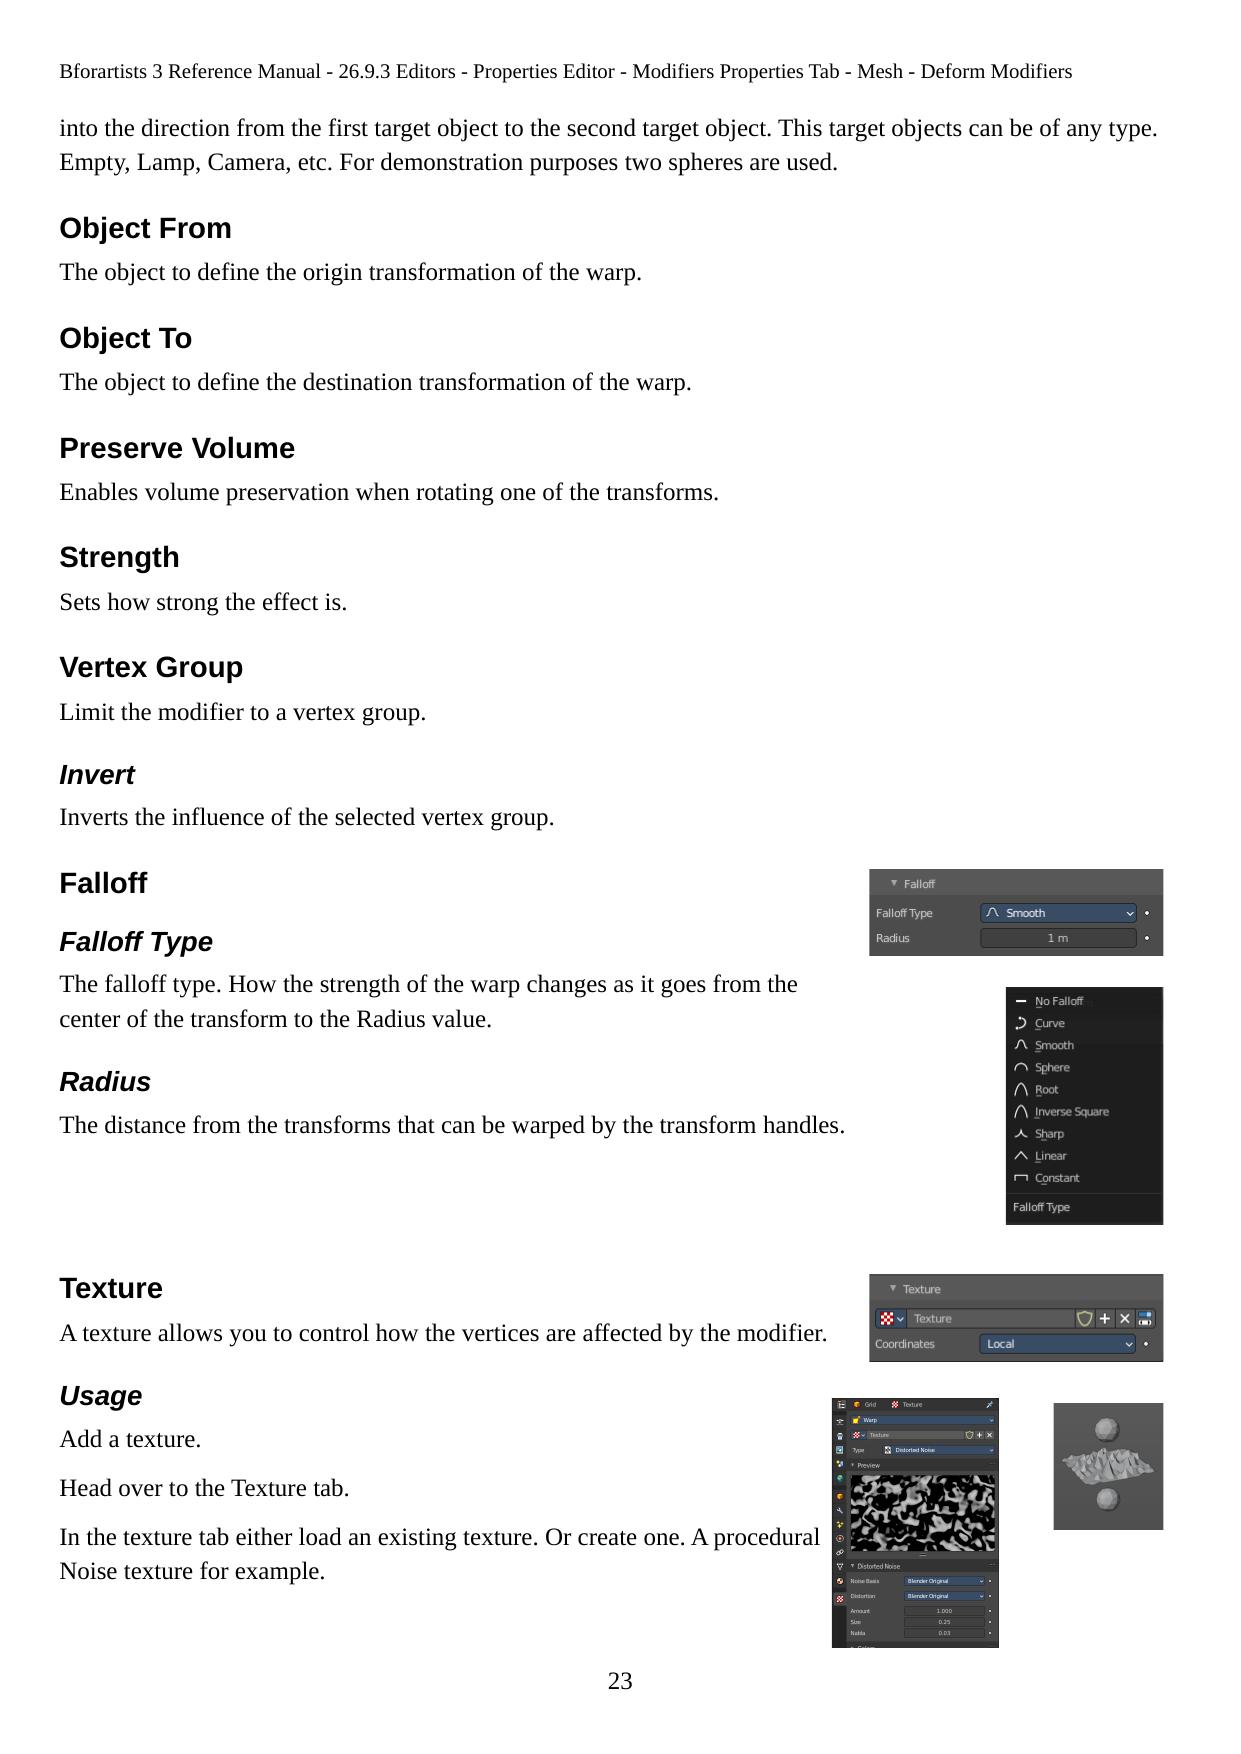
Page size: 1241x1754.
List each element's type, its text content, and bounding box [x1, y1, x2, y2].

text Enables volume preservation when rotating one of the transforms. [59, 477, 1181, 506]
subtitle Vertex Group [59, 650, 1181, 684]
text Inverts the influence of the selected vertex group. [59, 802, 1181, 831]
picture [1005, 987, 1164, 1225]
text Head over to the Texture tab. [59, 1473, 831, 1501]
text Limit the modifier to a vertex group. [59, 697, 1181, 725]
text In the texture tab either load an existing texture. Or create one. A procedural Noise texture for example. [59, 1522, 831, 1585]
subtitle Usage [59, 1379, 1181, 1411]
subtitle Radius [59, 1065, 1005, 1097]
subtitle Falloff [59, 866, 1181, 900]
text The object to define the origin transformation of the warp. [59, 257, 1181, 286]
text The object to define the destination transformation of the warp. [59, 367, 1181, 396]
subtitle [1164, 1065, 1181, 1097]
text Sets how strong the effect is. [59, 587, 1181, 615]
subtitle Preserve Volume [59, 431, 1181, 464]
picture [1053, 1403, 1164, 1530]
text into the direction from the first target object to the second target object. This target objects can be of any type. Empty, Lamp, Camera, etc. For demonstration purposes two spheres are used. [59, 113, 1181, 176]
picture [869, 869, 1164, 956]
text The falloff type. How the strength of the warp changes as it goes from the center of the transform to the Radius value. [59, 969, 1181, 1032]
subtitle Object To [59, 321, 1181, 354]
text [1164, 1424, 1181, 1452]
picture [869, 1274, 1164, 1362]
text [999, 1473, 1053, 1501]
picture [831, 1398, 999, 1648]
text [999, 1522, 1181, 1585]
text The distance from the transforms that can be warped by the transform handles. [59, 1110, 1005, 1138]
subtitle Invert [59, 758, 1181, 790]
subtitle Texture [59, 1271, 1181, 1305]
subtitle Falloff Type [59, 925, 1181, 957]
subtitle Object From [59, 211, 1181, 244]
text [999, 1424, 1053, 1452]
text A texture allows you to control how the vertices are affected by the modifier. [59, 1318, 869, 1346]
text Add a texture. [59, 1424, 831, 1452]
subtitle Strength [59, 540, 1181, 574]
